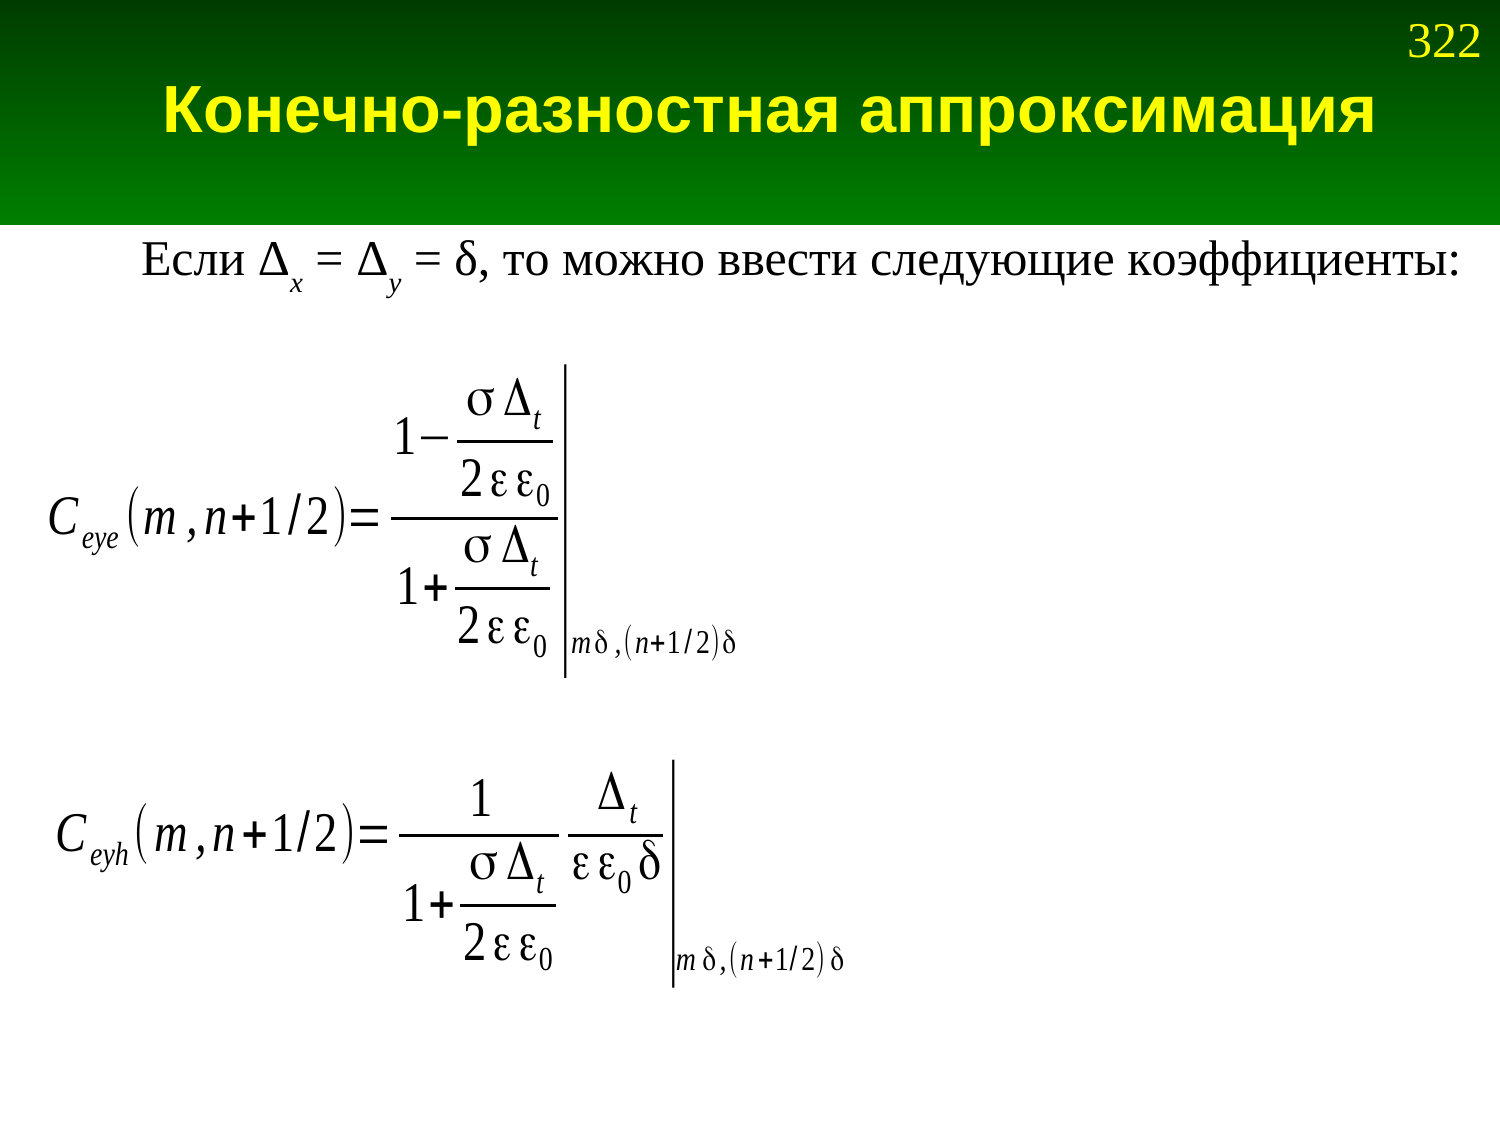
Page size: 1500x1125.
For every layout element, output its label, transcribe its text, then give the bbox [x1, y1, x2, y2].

chart [43, 756, 855, 991]
chart [35, 359, 749, 680]
title Конечно-разностная аппроксимация [100, 7, 1441, 204]
text_box Если Δx = Δy = δ, то можно ввести следующие коэффициенты: [126, 218, 1477, 306]
